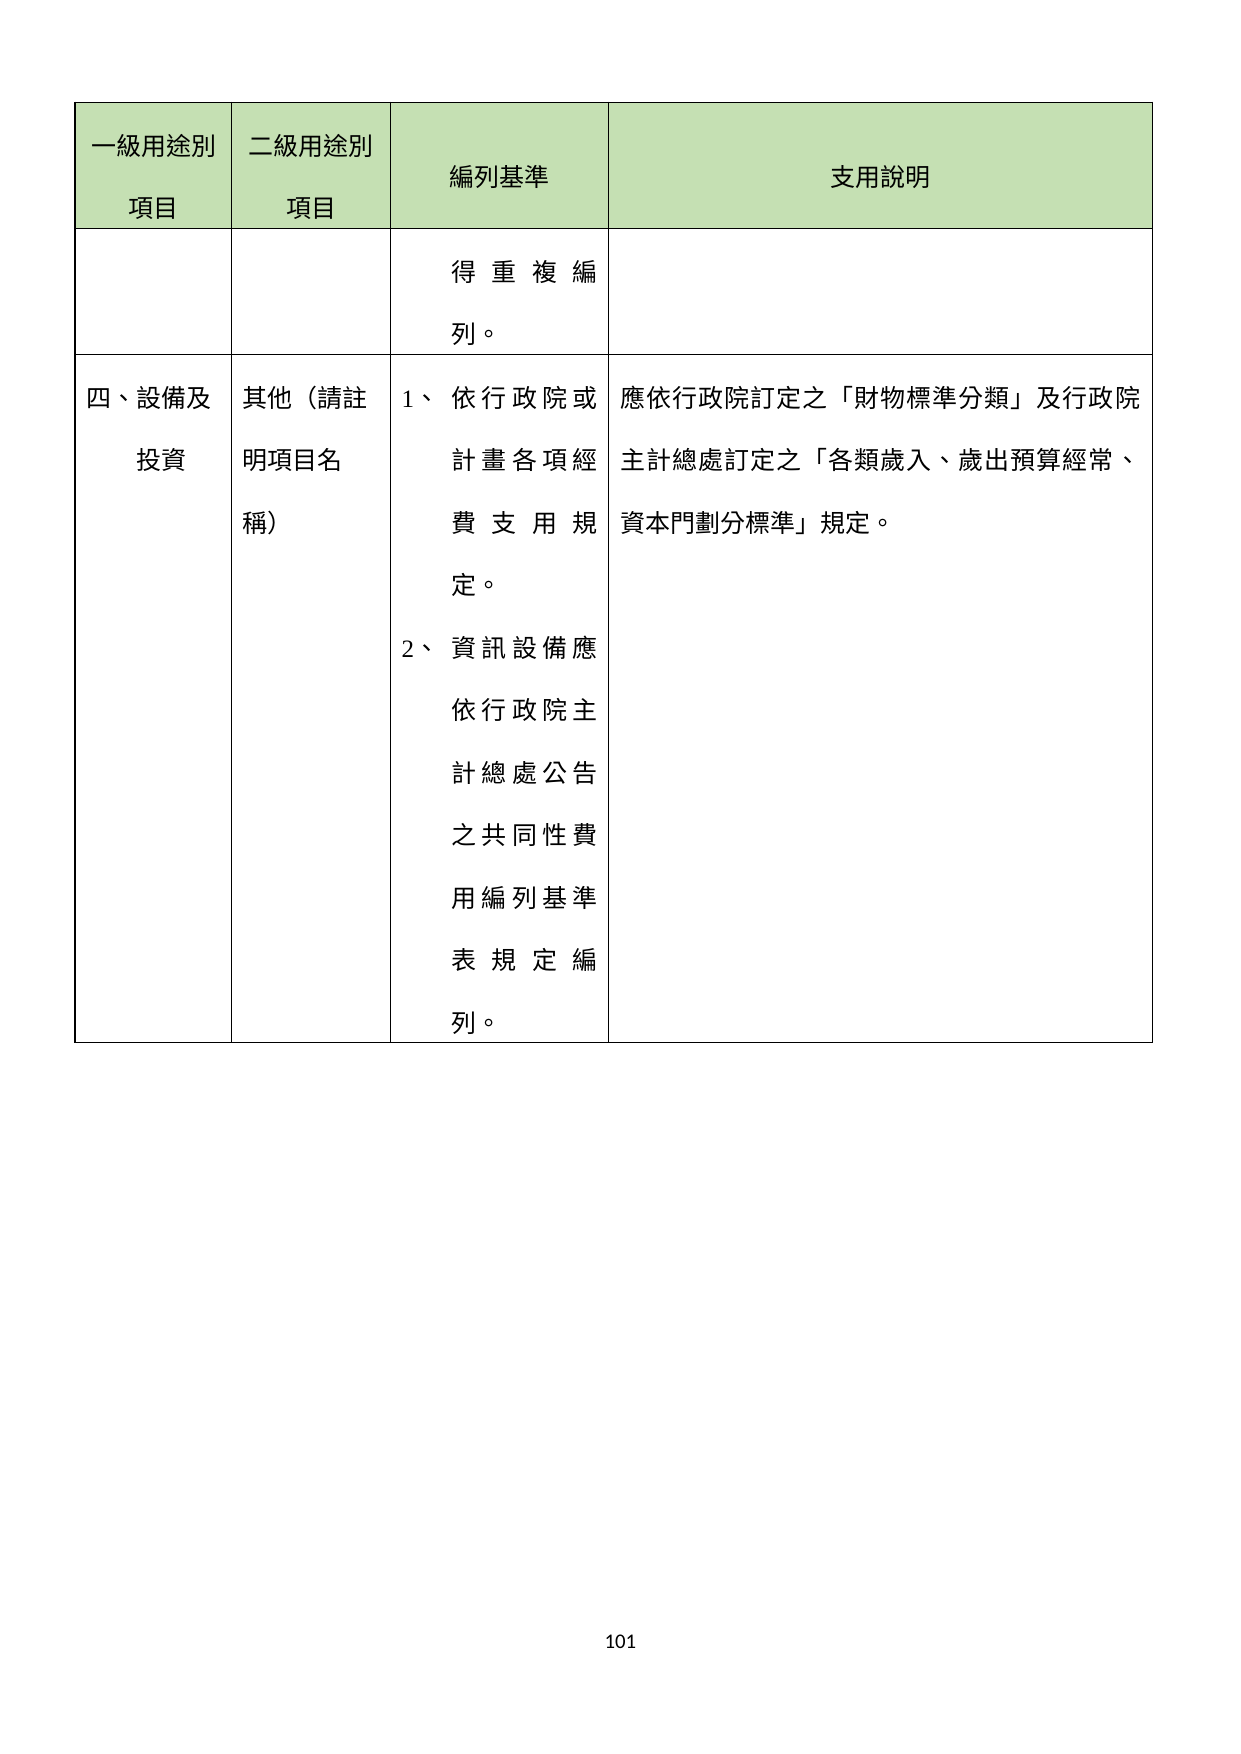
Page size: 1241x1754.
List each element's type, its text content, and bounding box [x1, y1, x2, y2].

table_cell 四、設備及投資 [76, 355, 231, 1042]
table_header 二級用途別項目 [232, 103, 390, 228]
table_cell [232, 229, 390, 354]
table_cell 得重複編列。 [391, 229, 608, 354]
table_header 一級用途別項目 [76, 103, 231, 228]
table_cell [76, 229, 231, 354]
table_header 編列基準 [391, 103, 608, 228]
table_cell 應依行政院訂定之「財物標準分類」及行政院主計總處訂定之「各類歲入、歲出預算經常、資本門劃分標準」規定。 [609, 355, 1152, 1042]
table_cell [609, 229, 1152, 354]
table_header 支用說明 [609, 103, 1152, 228]
table_cell 其他（請註明項目名稱） [232, 355, 390, 1042]
table_cell 依行政院或計畫各項經費支用規定。 資訊設備應依行政院主計總處公告之共同性費用編列基準表規定編列。 [391, 355, 608, 1042]
